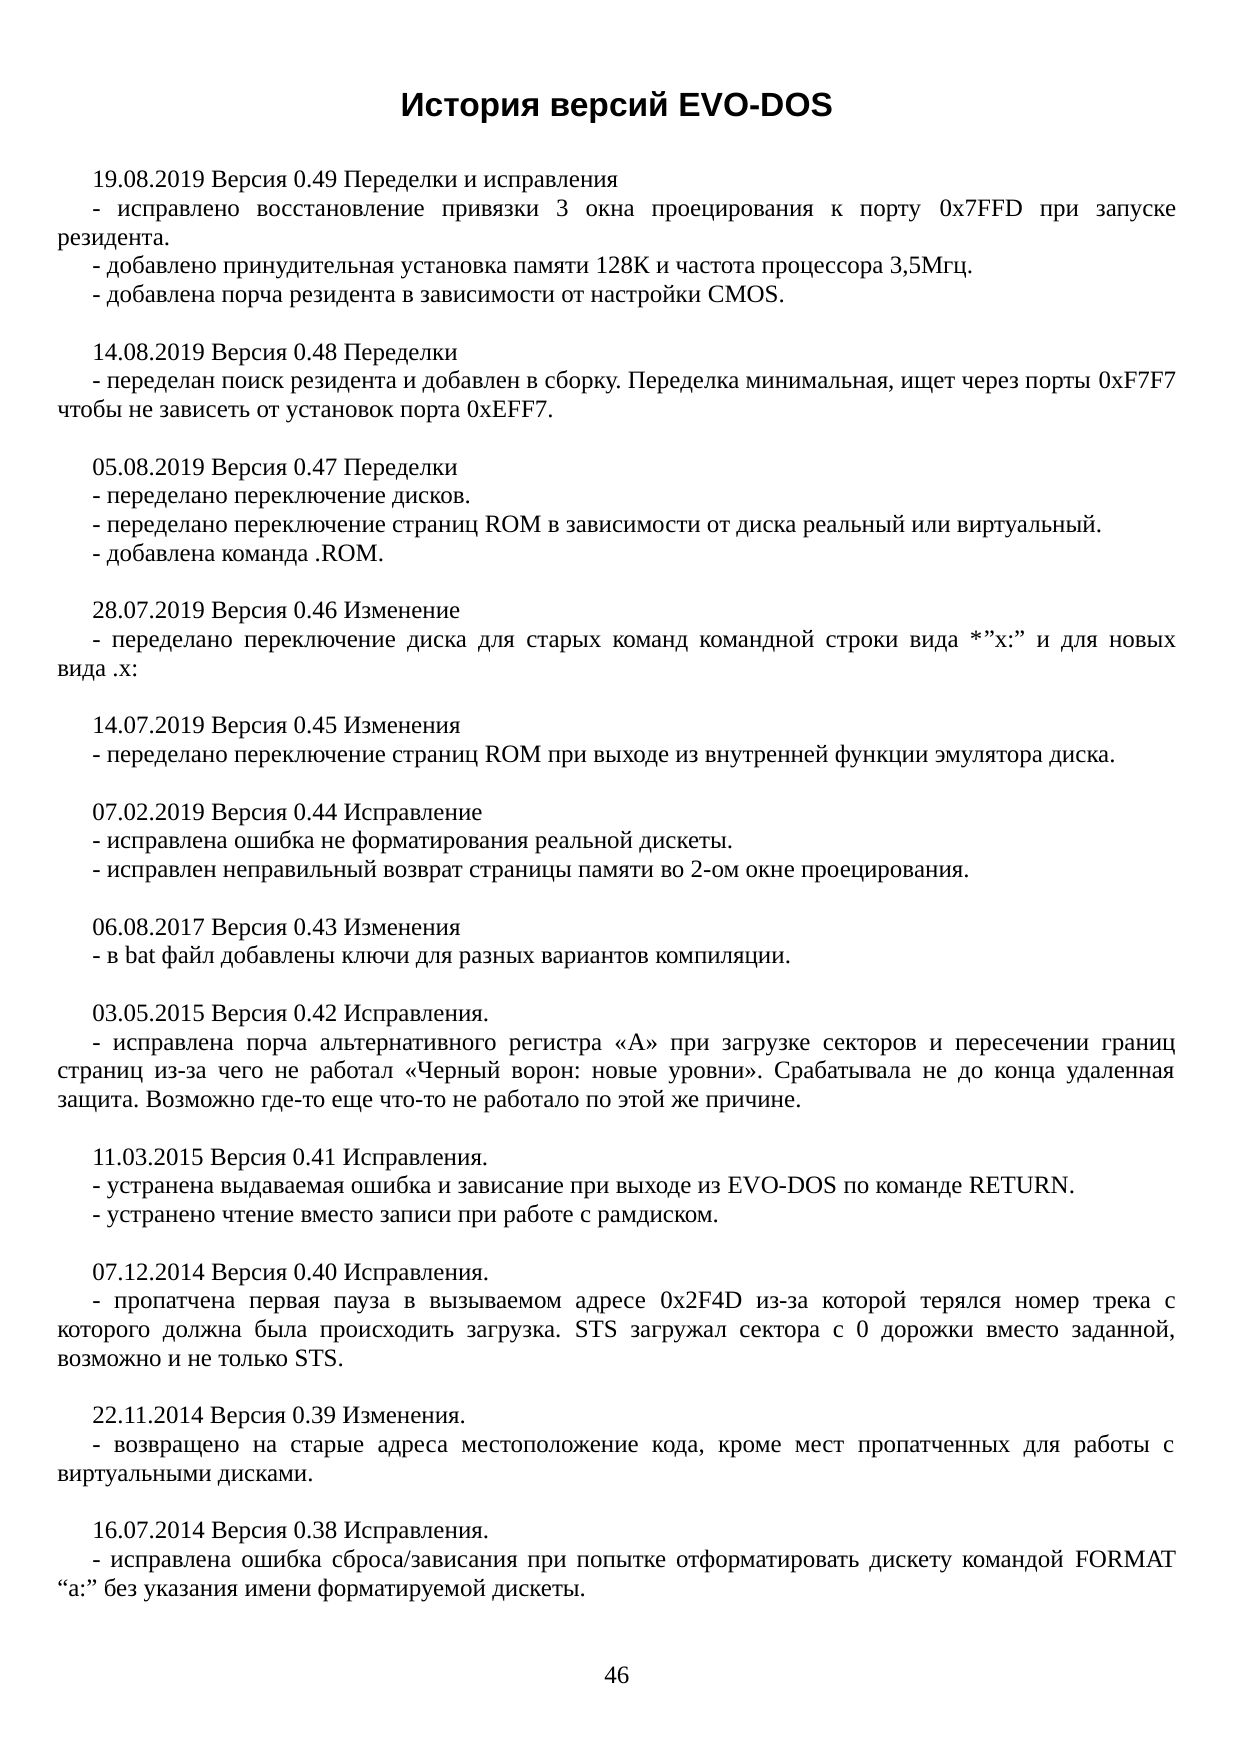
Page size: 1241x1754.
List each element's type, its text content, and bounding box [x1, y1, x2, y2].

text - устранено чтение вместо записи при работе с рамдиском. [57, 1199, 1176, 1228]
text 22.11.2014 Версия 0.39 Изменения. [57, 1401, 1176, 1429]
text - устранена выдаваемая ошибка и зависание при выходе из EVO-DOS по команде RETURN. [57, 1171, 1176, 1199]
text - переделано переключение страниц ROM при выходе из внутренней функции эмулятора диска. [57, 739, 1176, 768]
text - возвращено на старые адреса местоположение кода, кроме мест пропатченных для работы с виртуальными дисками. [57, 1429, 1176, 1487]
text 05.08.2019 Версия 0.47 Переделки [57, 452, 1176, 481]
text - переделано переключение дисков. [57, 481, 1176, 509]
text - исправлено восстановление привязки 3 окна проецирования к порту 0x7FFD при запуске резидента. [57, 193, 1176, 251]
text 16.07.2014 Версия 0.38 Исправления. [57, 1516, 1176, 1544]
text - исправлена порча альтернативного регистра «A» при загрузке секторов и пересечении границ страниц из-за чего не работал «Черный ворон: новые уровни». Срабатывала не до конца удаленная защита. Возможно где-то еще что-то не работало по этой же причине. [57, 1027, 1176, 1113]
text - добавлена порча резидента в зависимости от настройки CMOS. [57, 279, 1176, 308]
text - исправлена ошибка не форматирования реальной дискеты. [57, 826, 1176, 854]
text 07.02.2019 Версия 0.44 Исправление [57, 797, 1176, 826]
text 06.08.2017 Версия 0.43 Изменения [57, 912, 1176, 941]
text - пропатчена первая пауза в вызываемом адресе 0x2F4D из-за которой терялся номер трека с которого должна была происходить загрузка. STS загружал сектора с 0 дорожки вместо заданной, возможно и не только STS. [57, 1286, 1176, 1372]
text 14.07.2019 Версия 0.45 Изменения [57, 711, 1176, 739]
text 19.08.2019 Версия 0.49 Переделки и исправления [57, 164, 1176, 193]
text - добавлено принудительная установка памяти 128К и частота процессора 3,5Мгц. [57, 251, 1176, 279]
text - переделан поиск резидента и добавлен в сборку. Переделка минимальная, ищет через порты 0xF7F7 чтобы не зависеть от установок порта 0xEFF7. [57, 366, 1176, 423]
text - в bat файл добавлены ключи для разных вариантов компиляции. [57, 941, 1176, 969]
text - исправлен неправильный возврат страницы памяти во 2-ом окне проецирования. [57, 854, 1176, 883]
text - добавлена команда .ROM. [57, 538, 1176, 567]
text 03.05.2015 Версия 0.42 Исправления. [57, 998, 1176, 1027]
text 07.12.2014 Версия 0.40 Исправления. [57, 1257, 1176, 1286]
text - исправлена ошибка сброса/зависания при попытке отформатировать дискету командой FORMAT “a:” без указания имени форматируемой дискеты. [57, 1544, 1176, 1602]
text 11.03.2015 Версия 0.41 Исправления. [57, 1142, 1176, 1171]
text 28.07.2019 Версия 0.46 Изменение [57, 596, 1176, 624]
text - переделано переключение диска для старых команд командной строки вида *”x:” и для новых вида .x: [57, 624, 1176, 682]
subtitle История версий EVO-DOS [57, 84, 1176, 123]
text - переделано переключение страниц ROM в зависимости от диска реальный или виртуальный. [57, 509, 1176, 538]
text 14.08.2019 Версия 0.48 Переделки [57, 337, 1176, 366]
